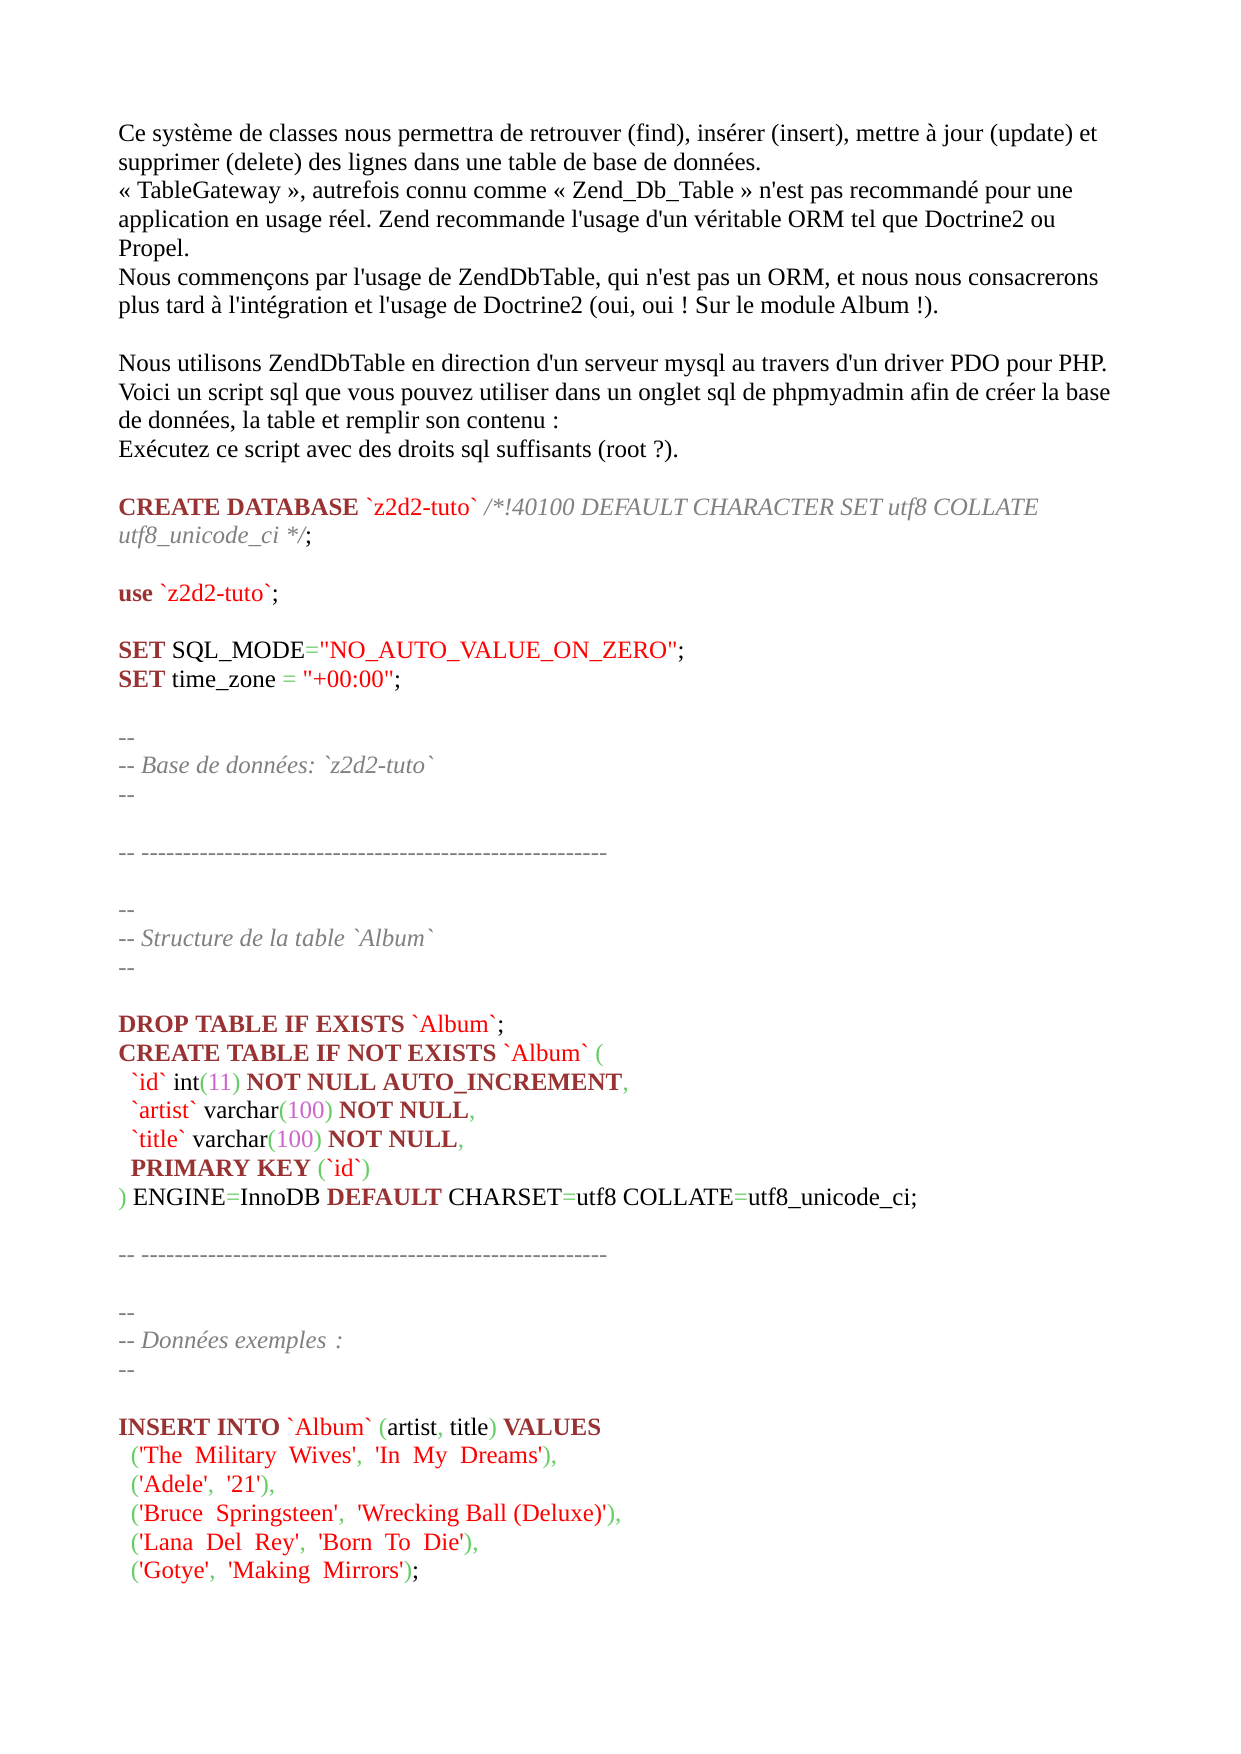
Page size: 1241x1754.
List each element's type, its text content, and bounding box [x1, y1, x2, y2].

text SET time_zone = "+00:00"; [118, 664, 1122, 693]
text -- Structure de la table `Album` [118, 923, 1122, 952]
text INSERT INTO `Album` (artist, title) VALUES [118, 1412, 1122, 1441]
text -- [118, 779, 1122, 808]
text -- Base de données: `z2d2-tuto` [118, 751, 1122, 779]
text Voici un script sql que vous pouvez utiliser dans un onglet sql de phpmyadmin afin de créer la base de données, la table et remplir son contenu : [118, 377, 1122, 434]
text Nous utilisons ZendDbTable en direction d'un serveur mysql au travers d'un driver PDO pour PHP. [118, 348, 1122, 377]
text -- [118, 722, 1122, 751]
text DROP TABLE IF EXISTS `Album`; [118, 1009, 1122, 1038]
text « TableGateway », autrefois connu comme « Zend_Db_Table » n'est pas recommandé pour une application en usage réel. Zend recommande l'usage d'un véritable ORM tel que Doctrine2 ou Propel. [118, 176, 1122, 262]
text -- [118, 1354, 1122, 1383]
text -- [118, 952, 1122, 981]
text ('Adele', '21'), [118, 1469, 1122, 1498]
text -- [118, 1297, 1122, 1326]
text -- -------------------------------------------------------- [118, 837, 1122, 866]
text ) ENGINE=InnoDB DEFAULT CHARSET=utf8 COLLATE=utf8_unicode_ci; [118, 1182, 1122, 1211]
text `title` varchar(100) NOT NULL, [118, 1124, 1122, 1153]
text Nous commençons par l'usage de ZendDbTable, qui n'est pas un ORM, et nous nous consacrerons plus tard à l'intégration et l'usage de Doctrine2 (oui, oui ! Sur le module Album !). [118, 262, 1122, 319]
text SET SQL_MODE="NO_AUTO_VALUE_ON_ZERO"; [118, 636, 1122, 664]
text -- [118, 894, 1122, 923]
text ('Lana Del Rey', 'Born To Die'), [118, 1527, 1122, 1556]
text -- Données exemples : [118, 1326, 1122, 1354]
text Exécutez ce script avec des droits sql suffisants (root ?). [118, 434, 1122, 463]
text use `z2d2-tuto`; [118, 578, 1122, 607]
text `artist` varchar(100) NOT NULL, [118, 1096, 1122, 1124]
text ('Gotye', 'Making Mirrors'); [118, 1556, 1122, 1584]
text Ce système de classes nous permettra de retrouver (find), insérer (insert), mettre à jour (update) et supprimer (delete) des lignes dans une table de base de données. [118, 118, 1122, 176]
text CREATE TABLE IF NOT EXISTS `Album` ( [118, 1038, 1122, 1067]
text ('Bruce Springsteen', 'Wrecking Ball (Deluxe)'), [118, 1498, 1122, 1527]
text CREATE DATABASE `z2d2-tuto` /*!40100 DEFAULT CHARACTER SET utf8 COLLATE utf8_unicode_ci */; [118, 492, 1122, 549]
text -- -------------------------------------------------------- [118, 1239, 1122, 1268]
text `id` int(11) NOT NULL AUTO_INCREMENT, [118, 1067, 1122, 1096]
text ('The Military Wives', 'In My Dreams'), [118, 1441, 1122, 1469]
text PRIMARY KEY (`id`) [118, 1153, 1122, 1182]
